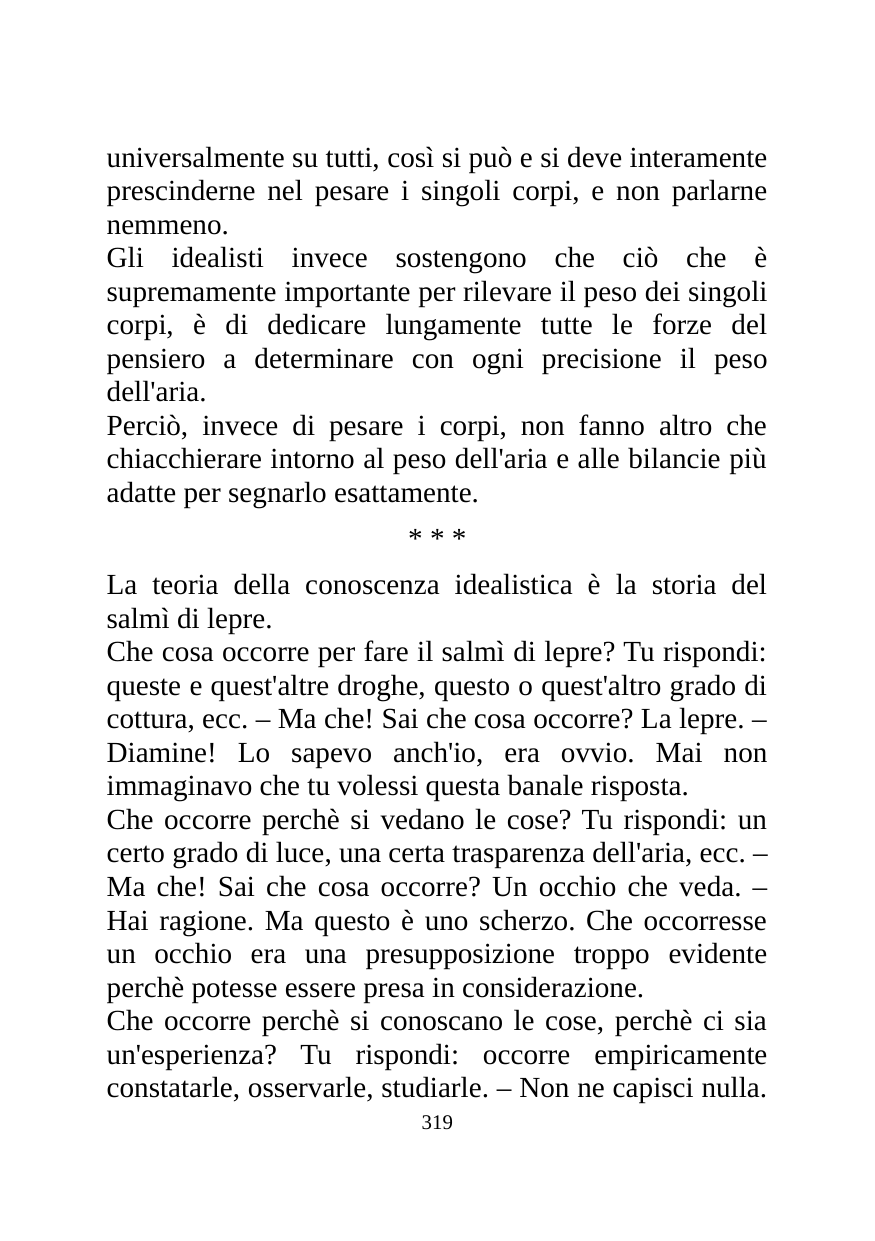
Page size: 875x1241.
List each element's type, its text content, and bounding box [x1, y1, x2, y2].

text Gli idealisti invece sostengono che ciò che è supremamente importante per rilevare il peso dei singoli corpi, è di dedicare lungamente tutte le forze del pensiero a determinare con ogni precisione il peso dell'aria. [106, 240, 768, 408]
text Perciò, invece di pesare i corpi, non fanno altro che chiacchierare intorno al peso dell'aria e alle bilancie più adatte per segnarlo esattamente. [106, 408, 768, 509]
text universalmente su tutti, così si può e si deve interamente prescinderne nel pesare i singoli corpi, e non parlarne nemmeno. [106, 140, 768, 240]
text Che cosa occorre per fare il salmì di lepre? Tu rispondi: queste e quest'altre droghe, questo o quest'altro grado di cottura, ecc. – Ma che! Sai che cosa occorre? La lepre. – Diamine! Lo sapevo anch'io, era ovvio. Mai non immaginavo che tu volessi questa banale risposta. [106, 634, 768, 802]
text Che occorre perchè si conoscano le cose, perchè ci sia un'esperienza? Tu rispondi: occorre empiricamente constatarle, osservarle, studiarle. – Non ne capisci nulla. [106, 1003, 768, 1104]
text La teoria della conoscenza idealistica è la storia del salmì di lepre. [106, 567, 768, 634]
text * * * [106, 521, 768, 555]
text Che occorre perchè si vedano le cose? Tu rispondi: un certo grado di luce, una certa trasparenza dell'aria, ecc. – Ma che! Sai che cosa occorre? Un occhio che veda. – Hai ragione. Ma questo è uno scherzo. Che occorresse un occhio era una presupposizione troppo evidente perchè potesse essere presa in considerazione. [106, 802, 768, 1003]
